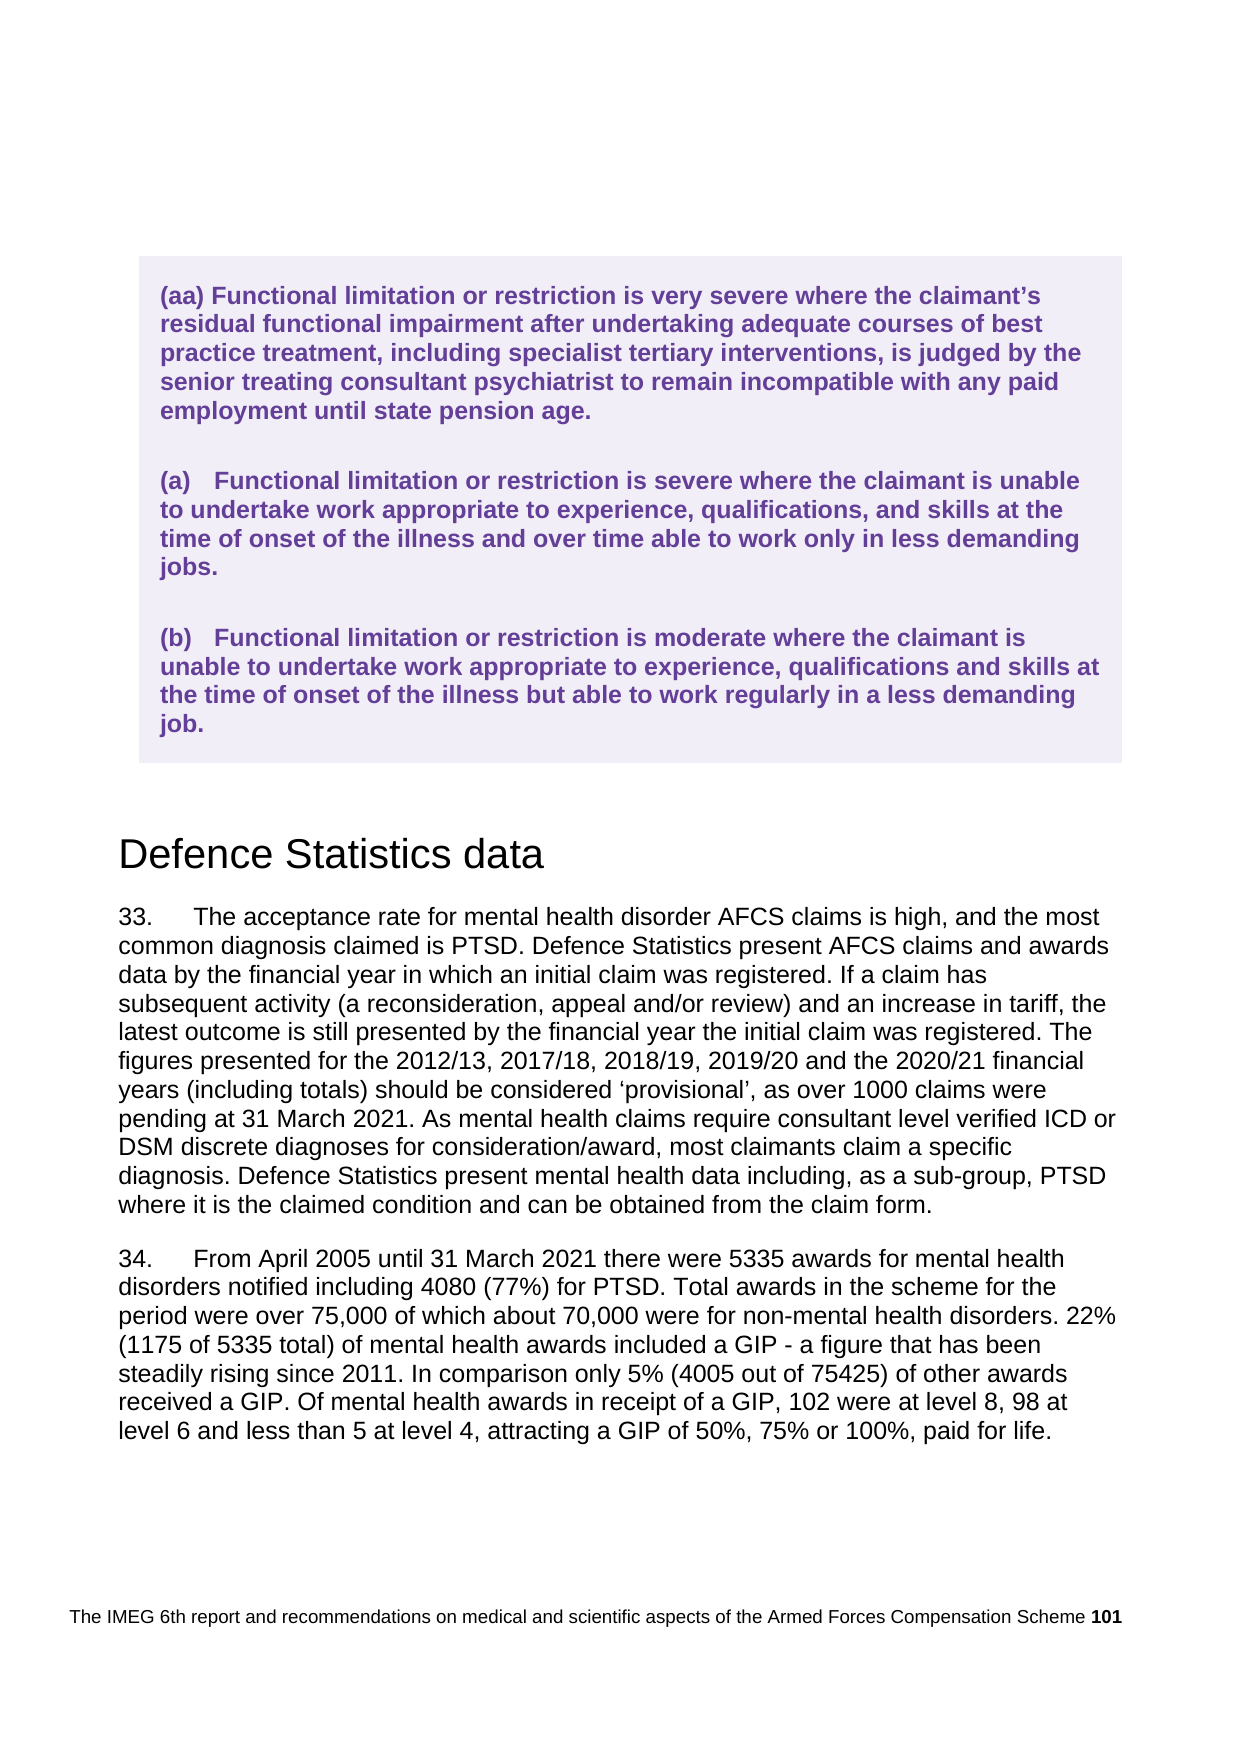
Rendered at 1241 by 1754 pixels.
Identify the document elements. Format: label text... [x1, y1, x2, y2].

text 33. The acceptance rate for mental health disorder AFCS claims is high, and the most common diagnosis claimed is PTSD. Defence Statistics present AFCS claims and awards data by the financial year in which an initial claim was registered. If a claim has subsequent activity (a reconsideration, appeal and/or review) and an increase in tariff, the latest outcome is still presented by the financial year the initial claim was registered. The figures presented for the 2012/13, 2017/18, 2018/19, 2019/20 and the 2020/21 financial years (including totals) should be considered ‘provisional’, as over 1000 claims were pending at 31 March 2021. As mental health claims require consultant level verified ICD or DSM discrete diagnoses for consideration/award, most claimants claim a specific diagnosis. Defence Statistics present mental health data including, as a sub-group, PTSD where it is the claimed condition and can be obtained from the claim form. [118, 902, 1122, 1219]
subtitle Defence Statistics data [118, 829, 1122, 877]
text 34. From April 2005 until 31 March 2021 there were 5335 awards for mental health disorders notified including 4080 (77%) for PTSD. Total awards in the scheme for the period were over 75,000 of which about 70,000 were for non-mental health disorders. 22% (1175 of 5335 total) of mental health awards included a GIP - a figure that has been steadily rising since 2011. In comparison only 5% (4005 out of 75425) of other awards received a GIP. Of mental health awards in receipt of a GIP, 102 were at level 8, 98 at level 6 and less than 5 at level 4, attracting a GIP of 50%, 75% or 100%, paid for life. [118, 1244, 1122, 1445]
subtitle (b) Functional limitation or restriction is moderate where the claimant is unable to undertake work appropriate to experience, qualifications and skills at the time of onset of the illness but able to work regularly in a less demanding job. [151, 598, 1109, 750]
subtitle (aa) Functional limitation or restriction is very severe where the claimant’s residual functional impairment after undertaking adequate courses of best practice treatment, including specialist tertiary interventions, is judged by the senior treating consultant psychiatrist to remain incompatible with any paid employment until state pension age. [151, 268, 1109, 424]
subtitle (a) Functional limitation or restriction is severe where the claimant is unable to undertake work appropriate to experience, qualifications, and skills at the time of onset of the illness and over time able to work only in less demanding jobs. [151, 441, 1109, 581]
